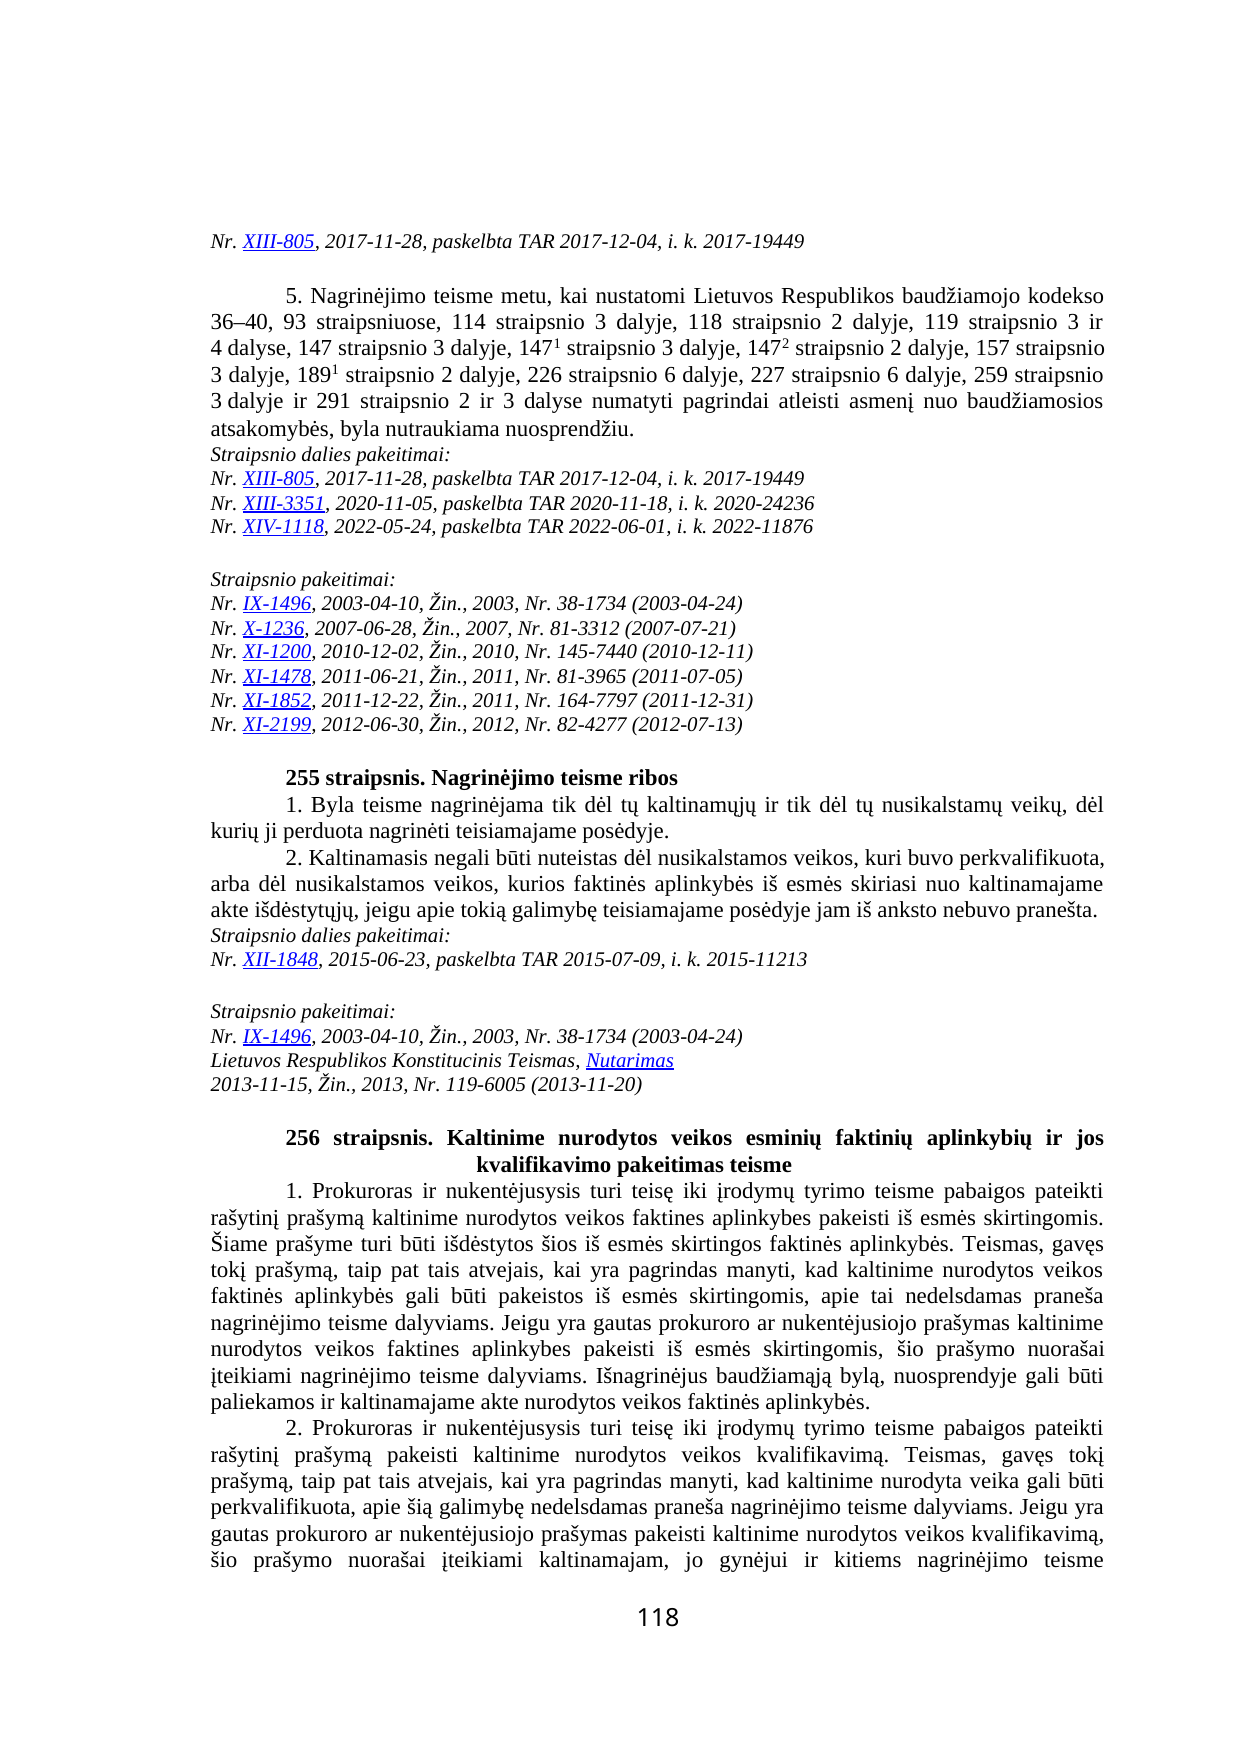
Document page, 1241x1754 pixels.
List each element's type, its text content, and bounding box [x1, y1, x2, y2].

text 255 straipsnis. Nagrinėjimo teisme ribos [210, 764, 1105, 791]
text Nr. XIII-3351, 2020-11-05, paskelbta TAR 2020-11-18, i. k. 2020-24236 [210, 490, 1105, 514]
text Straipsnio dalies pakeitimai: [210, 442, 1105, 466]
text 256 straipsnis. Kaltinime nurodytos veikos esminių faktinių aplinkybių ir jos kvalifikavimo pakeitimas teisme [285, 1124, 1105, 1177]
text 2. Kaltinamasis negali būti nuteistas dėl nusikalstamos veikos, kuri buvo perkvalifikuota, arba dėl nusikalstamos veikos, kurios faktinės aplinkybės iš esmės skiriasi nuo kaltinamajame akte išdėstytųjų, jeigu apie tokią galimybę teisiamajame posėdyje jam iš anksto nebuvo pranešta. [210, 843, 1105, 923]
text Nr. XI-1852, 2011-12-22, Žin., 2011, Nr. 164-7797 (2011-12-31) [210, 688, 1105, 712]
text Nr. X-1236, 2007-06-28, Žin., 2007, Nr. 81-3312 (2007-07-21) [210, 615, 1105, 639]
text Nr. XI-1200, 2010-12-02, Žin., 2010, Nr. 145-7440 (2010-12-11) [210, 639, 1105, 663]
text 2013-11-15, Žin., 2013, Nr. 119-6005 (2013-11-20) [210, 1072, 1105, 1096]
text Straipsnio pakeitimai: [210, 567, 1105, 591]
text Nr. IX-1496, 2003-04-10, Žin., 2003, Nr. 38-1734 (2003-04-24) [210, 591, 1105, 615]
text Nr. XI-2199, 2012-06-30, Žin., 2012, Nr. 82-4277 (2012-07-13) [210, 712, 1105, 736]
text Lietuvos Respublikos Konstitucinis Teismas, Nutarimas [210, 1048, 1105, 1072]
text 5. Nagrinėjimo teisme metu, kai nustatomi Lietuvos Respublikos baudžiamojo kodekso 36–40, 93 straipsniuose, 114 straipsnio 3 dalyje, 118 straipsnio 2 dalyje, 119 straipsnio 3 ir 4 dalyse, 147 straipsnio 3 dalyje, 1471 straipsnio 3 dalyje, 1472 straipsnio 2 dalyje, 157 straipsnio 3 dalyje, 1891 straipsnio 2 dalyje, 226 straipsnio 6 dalyje, 227 straipsnio 6 dalyje, 259 straipsnio 3 dalyje ir 291 straipsnio 2 ir 3 dalyse numatyti pagrindai atleisti asmenį nuo baudžiamosios atsakomybės, byla nutraukiama nuosprendžiu. [210, 282, 1105, 442]
text 1. Prokuroras ir nukentėjusysis turi teisę iki įrodymų tyrimo teisme pabaigos pateikti rašytinį prašymą kaltinime nurodytos veikos faktines aplinkybes pakeisti iš esmės skirtingomis. Šiame prašyme turi būti išdėstytos šios iš esmės skirtingos faktinės aplinkybės. Teismas, gavęs tokį prašymą, taip pat tais atvejais, kai yra pagrindas manyti, kad kaltinime nurodytos veikos faktinės aplinkybės gali būti pakeistos iš esmės skirtingomis, apie tai nedelsdamas praneša nagrinėjimo teisme dalyviams. Jeigu yra gautas prokuroro ar nukentėjusiojo prašymas kaltinime nurodytos veikos faktines aplinkybes pakeisti iš esmės skirtingomis, šio prašymo nuorašai įteikiami nagrinėjimo teisme dalyviams. Išnagrinėjus baudžiamąją bylą, nuosprendyje gali būti paliekamos ir kaltinamajame akte nurodytos veikos faktinės aplinkybės. [210, 1177, 1105, 1414]
text Nr. XIV-1118, 2022-05-24, paskelbta TAR 2022-06-01, i. k. 2022-11876 [210, 514, 1105, 538]
text Nr. IX-1496, 2003-04-10, Žin., 2003, Nr. 38-1734 (2003-04-24) [210, 1023, 1105, 1048]
text 2. Prokuroras ir nukentėjusysis turi teisę iki įrodymų tyrimo teisme pabaigos pateikti rašytinį prašymą pakeisti kaltinime nurodytos veikos kvalifikavimą. Teismas, gavęs tokį prašymą, taip pat tais atvejais, kai yra pagrindas manyti, kad kaltinime nurodyta veika gali būti perkvalifikuota, apie šią galimybę nedelsdamas praneša nagrinėjimo teisme dalyviams. Jeigu yra gautas prokuroro ar nukentėjusiojo prašymas pakeisti kaltinime nurodytos veikos kvalifikavimą, šio prašymo nuorašai įteikiami kaltinamajam, jo gynėjui ir kitiems nagrinėjimo teisme [210, 1414, 1105, 1572]
text Nr. XII-1848, 2015-06-23, paskelbta TAR 2015-07-09, i. k. 2015-11213 [210, 947, 1105, 971]
text Straipsnio dalies pakeitimai: [210, 923, 1105, 947]
text Nr. XIII-805, 2017-11-28, paskelbta TAR 2017-12-04, i. k. 2017-19449 [210, 229, 1105, 253]
text Nr. XI-1478, 2011-06-21, Žin., 2011, Nr. 81-3965 (2011-07-05) [210, 663, 1105, 688]
text 1. Byla teisme nagrinėjama tik dėl tų kaltinamųjų ir tik dėl tų nusikalstamų veikų, dėl kurių ji perduota nagrinėti teisiamajame posėdyje. [210, 791, 1105, 843]
text Straipsnio pakeitimai: [210, 999, 1105, 1023]
text Nr. XIII-805, 2017-11-28, paskelbta TAR 2017-12-04, i. k. 2017-19449 [210, 466, 1105, 490]
